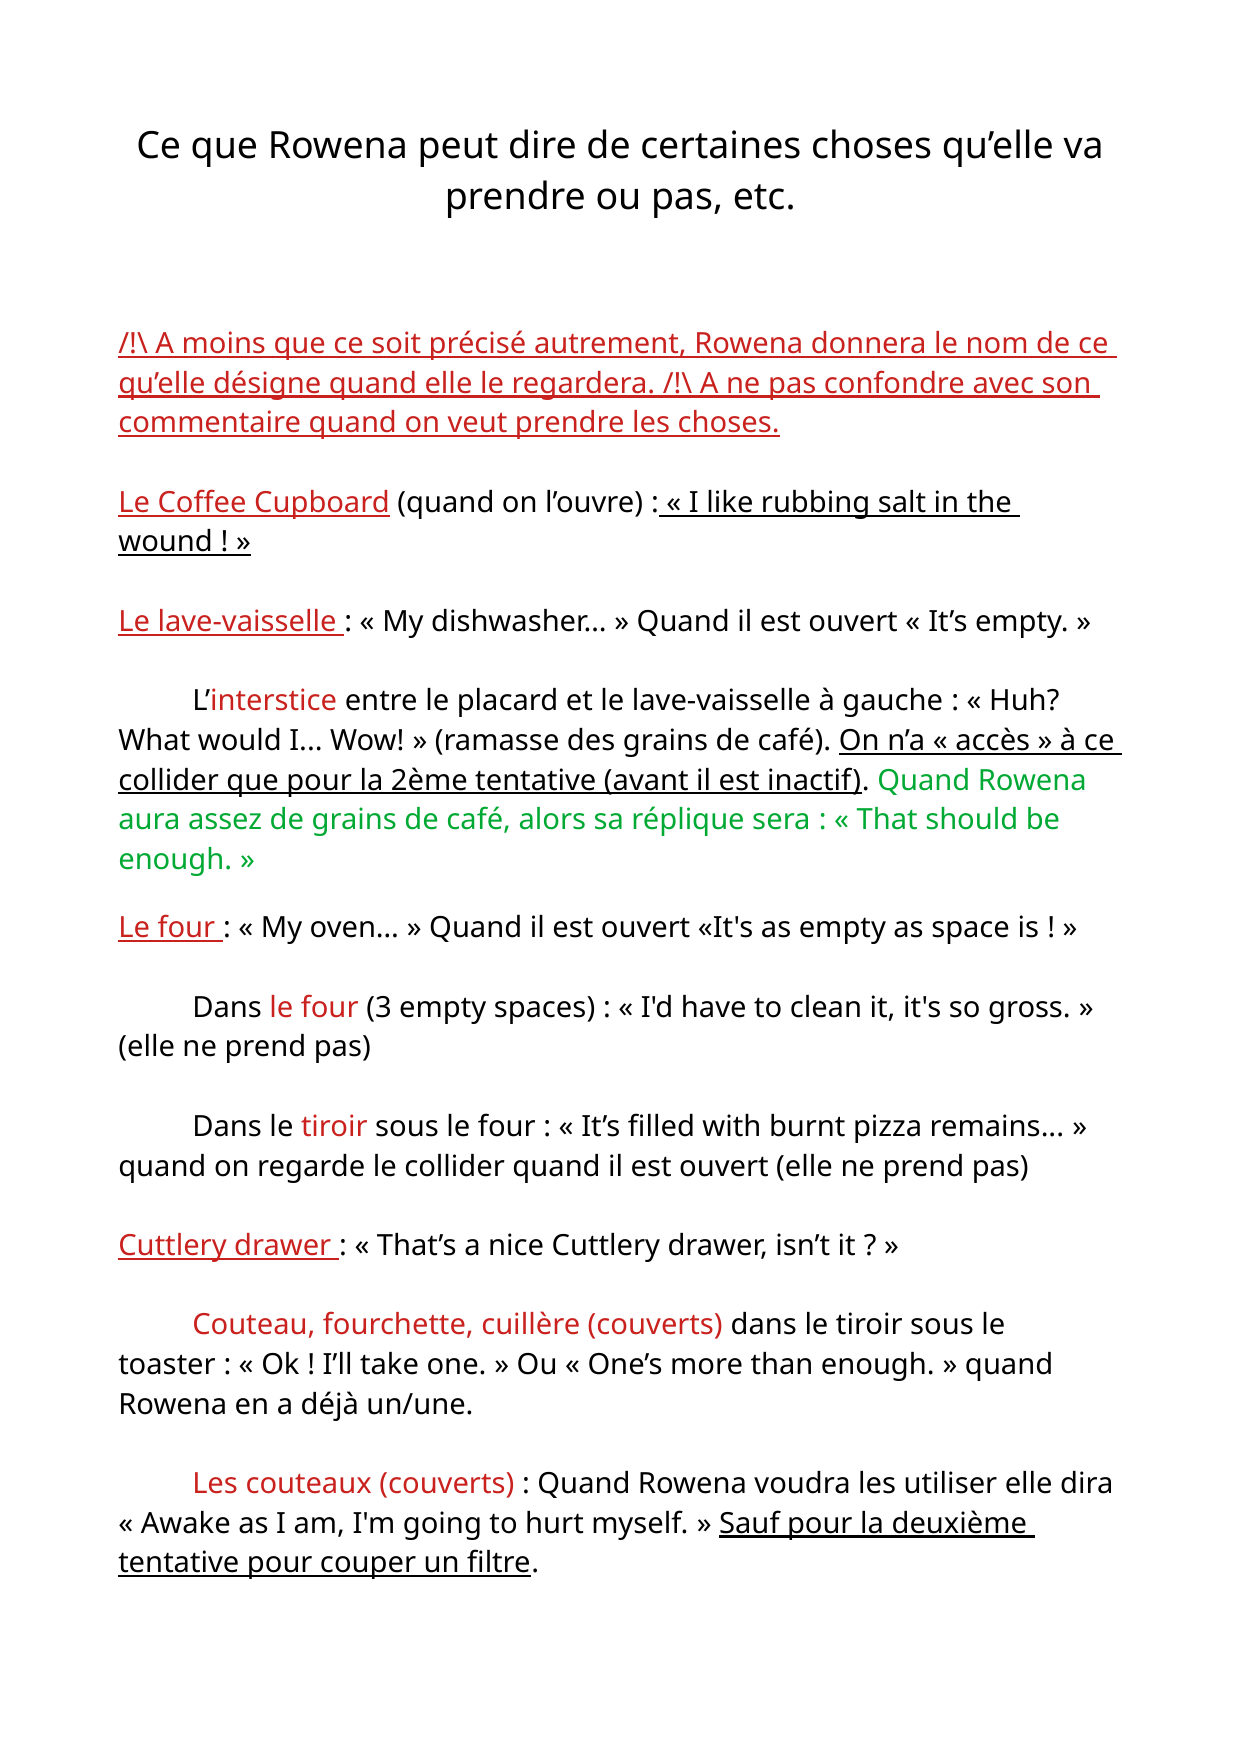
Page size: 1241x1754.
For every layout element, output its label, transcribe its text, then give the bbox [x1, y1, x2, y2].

text Le Coffee Cupboard (quand on l’ouvre) : « I like rubbing salt in the wound ! » [118, 481, 1122, 560]
text Ce que Rowena peut dire de certaines choses qu’elle va prendre ou pas, etc. [118, 118, 1122, 220]
text Dans le four (3 empty spaces) : « I'd have to clean it, it's so gross. » (elle ne prend pas) [118, 986, 1122, 1065]
text Cuttlery drawer : « That’s a nice Cuttlery drawer, isn’t it ? » [118, 1224, 1122, 1264]
text Le four : « My oven… » Quand il est ouvert «It's as empty as space is ! » [118, 907, 1122, 946]
text Les couteaux (couverts) : Quand Rowena voudra les utiliser elle dira « Awake as I am, I'm going to hurt myself. » Sauf pour la deuxième tentative pour couper un filtre. [118, 1462, 1122, 1581]
text Dans le tiroir sous le four : « It’s filled with burnt pizza remains... » quand on regarde le collider quand il est ouvert (elle ne prend pas) [118, 1105, 1122, 1184]
text /!\ A moins que ce soit précisé autrement, Rowena donnera le nom de ce qu’elle désigne quand elle le regardera. /!\ A ne pas confondre avec son commentaire quand on veut prendre les choses. [118, 322, 1122, 441]
text Couteau, fourchette, cuillère (couverts) dans le tiroir sous le toaster : « Ok ! I’ll take one. » Ou « One’s more than enough. » quand Rowena en a déjà un/une. [118, 1303, 1122, 1423]
text L’interstice entre le placard et le lave-vaisselle à gauche : « Huh? What would I... Wow! » (ramasse des grains de café). On n’a « accès » à ce collider que pour la 2ème tentative (avant il est inactif). Quand Rowena aura assez de grains de café, alors sa réplique sera : « That should be enough. » [118, 679, 1122, 878]
text Le lave-vaisselle : « My dishwasher… » Quand il est ouvert « It’s empty. » [118, 600, 1122, 640]
